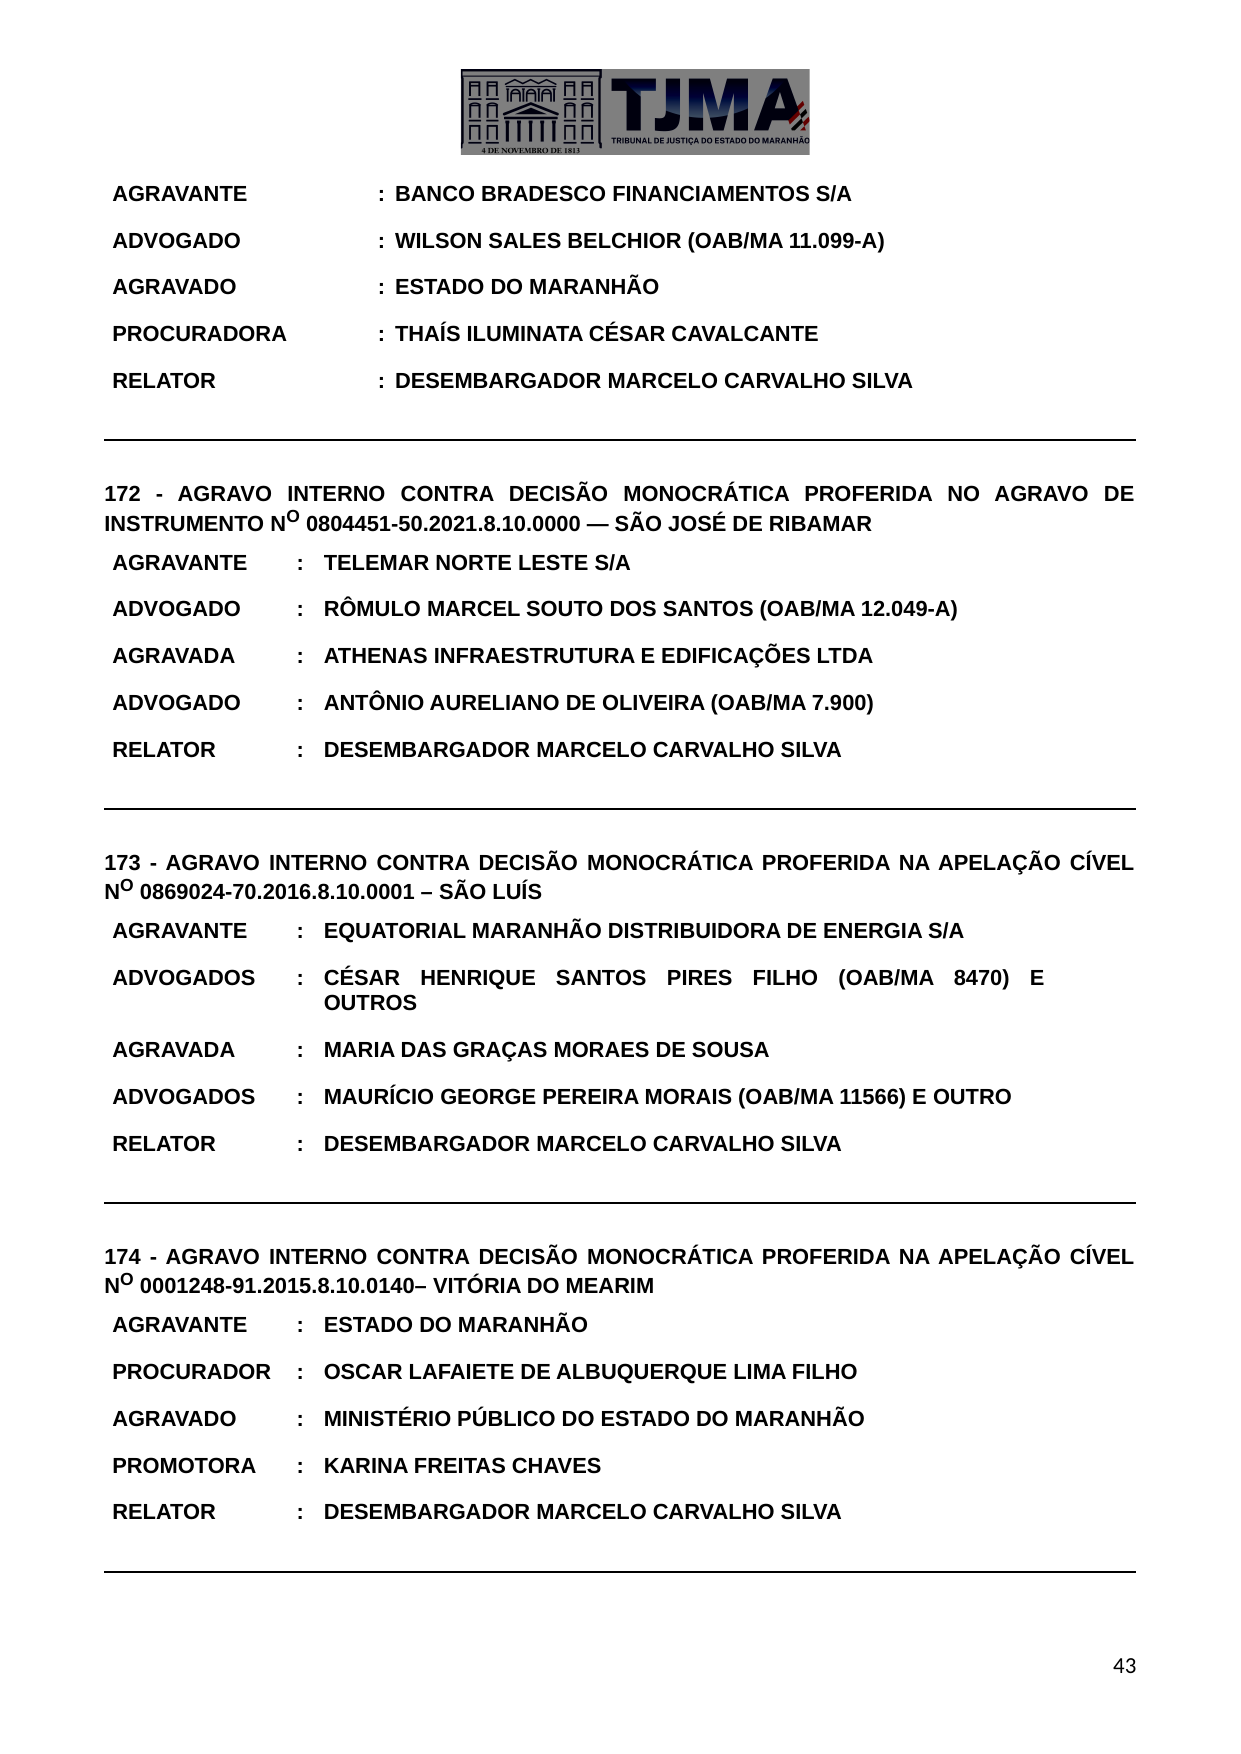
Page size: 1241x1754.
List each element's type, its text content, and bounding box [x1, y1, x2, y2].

text 172 - AGRAVO INTERNO CONTRA DECISÃO MONOCRÁTICA PROFERIDA NO AGRAVO DE INSTRUMENTO NO 0804451-50.2021.8.10.0000 — SÃO JOSÉ DE RIBAMAR [104, 481, 1136, 536]
table_cell ADVOGADOS [104, 957, 288, 1029]
table_cell AGRAVADA [104, 1029, 288, 1076]
table_cell PROMOTORA [104, 1445, 288, 1491]
table_cell : [289, 1445, 316, 1491]
table_cell ADVOGADO [104, 220, 370, 266]
table_cell WILSON SALES BELCHIOR (OAB/MA 11.099-A) [387, 220, 1053, 266]
table_cell : [289, 589, 316, 635]
text 174 - AGRAVO INTERNO CONTRA DECISÃO MONOCRÁTICA PROFERIDA NA APELAÇÃO CÍVEL NO 0001248-91.2015.8.10.0140– VITÓRIA DO MEARIM [104, 1244, 1136, 1298]
table_cell RELATOR [104, 1491, 288, 1538]
table_cell AGRAVADA [104, 635, 288, 682]
table_cell : [289, 1351, 316, 1398]
table_cell : [370, 220, 387, 266]
table_cell DESEMBARGADOR MARCELO CARVALHO SILVA [316, 1123, 1053, 1169]
table_header AGRAVANTE [104, 542, 288, 588]
table_header BANCO BRADESCO FINANCIAMENTOS S/A [387, 173, 1053, 220]
table_header AGRAVANTE [104, 910, 288, 957]
table_cell RELATOR [104, 1123, 288, 1169]
table_cell MINISTÉRIO PÚBLICO DO ESTADO DO MARANHÃO [316, 1398, 1053, 1445]
text 173 - AGRAVO INTERNO CONTRA DECISÃO MONOCRÁTICA PROFERIDA NA APELAÇÃO CÍVEL NO 0869024-70.2016.8.10.0001 – SÃO LUÍS [104, 850, 1136, 904]
table_cell MARIA DAS GRAÇAS MORAES DE SOUSA [316, 1029, 1053, 1076]
table_cell : [289, 1398, 316, 1445]
table_header : [370, 173, 387, 220]
table_cell ESTADO DO MARANHÃO [387, 266, 1053, 313]
table_cell DESEMBARGADOR MARCELO CARVALHO SILVA [387, 360, 1053, 407]
table_cell ADVOGADOS [104, 1076, 288, 1123]
table_header TELEMAR NORTE LESTE S/A [316, 542, 1053, 588]
table_cell PROCURADOR [104, 1351, 288, 1398]
table_cell : [289, 729, 316, 776]
table_cell : [289, 1029, 316, 1076]
table_cell : [370, 313, 387, 360]
table_cell RÔMULO MARCEL SOUTO DOS SANTOS (OAB/MA 12.049-A) [316, 589, 1053, 635]
table_cell CÉSAR HENRIQUE SANTOS PIRES FILHO (OAB/MA 8470) E OUTROS [316, 957, 1053, 1029]
table_header AGRAVANTE [104, 1304, 288, 1351]
table_cell : [289, 1076, 316, 1123]
table_cell AGRAVADO [104, 1398, 288, 1445]
table_header : [289, 1304, 316, 1351]
table_cell : [289, 957, 316, 1029]
table_cell OSCAR LAFAIETE DE ALBUQUERQUE LIMA FILHO [316, 1351, 1053, 1398]
table_cell : [289, 635, 316, 682]
table_cell MAURÍCIO GEORGE PEREIRA MORAIS (OAB/MA 11566) E OUTRO [316, 1076, 1053, 1123]
table_cell ATHENAS INFRAESTRUTURA E EDIFICAÇÕES LTDA [316, 635, 1053, 682]
table_cell : [289, 1491, 316, 1538]
table_cell PROCURADORA [104, 313, 370, 360]
table_cell RELATOR [104, 729, 288, 776]
table_cell ADVOGADO [104, 589, 288, 635]
table_header : [289, 542, 316, 588]
table_cell KARINA FREITAS CHAVES [316, 1445, 1053, 1491]
table_cell DESEMBARGADOR MARCELO CARVALHO SILVA [316, 729, 1053, 776]
table_cell : [289, 682, 316, 729]
table_header AGRAVANTE [104, 173, 370, 220]
table_header : [289, 910, 316, 957]
table_cell AGRAVADO [104, 266, 370, 313]
table_cell RELATOR [104, 360, 370, 407]
table_cell : [370, 266, 387, 313]
table_cell : [289, 1123, 316, 1169]
table_header EQUATORIAL MARANHÃO DISTRIBUIDORA DE ENERGIA S/A [316, 910, 1053, 957]
table_cell ADVOGADO [104, 682, 288, 729]
table_cell THAÍS ILUMINATA CÉSAR CAVALCANTE [387, 313, 1053, 360]
table_cell : [370, 360, 387, 407]
table_cell DESEMBARGADOR MARCELO CARVALHO SILVA [316, 1491, 1053, 1538]
table_cell ANTÔNIO AURELIANO DE OLIVEIRA (OAB/MA 7.900) [316, 682, 1053, 729]
table_header ESTADO DO MARANHÃO [316, 1304, 1053, 1351]
